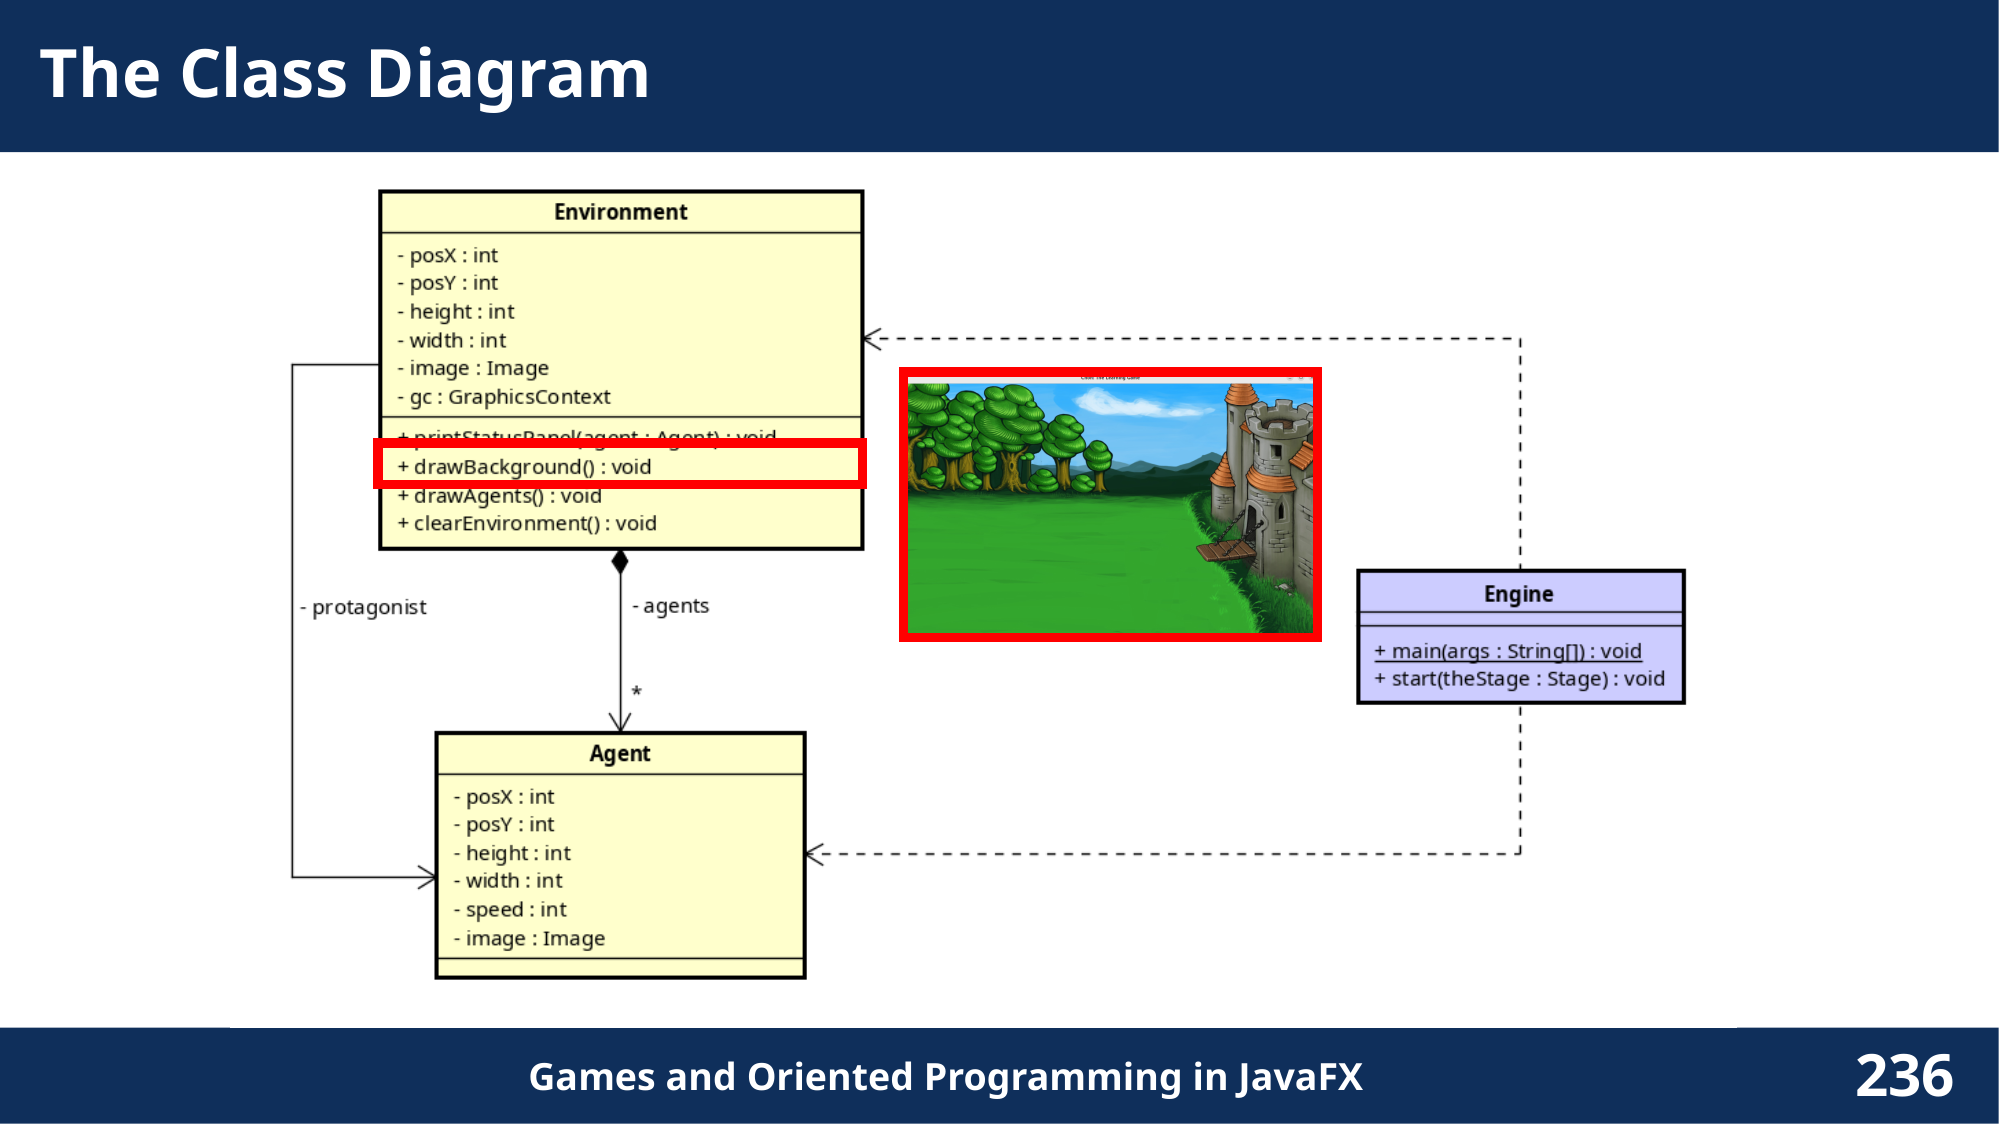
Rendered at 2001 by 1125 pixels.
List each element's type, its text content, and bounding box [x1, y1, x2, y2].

text_box The Class Diagram [25, 23, 1999, 119]
picture [230, 158, 1737, 1028]
